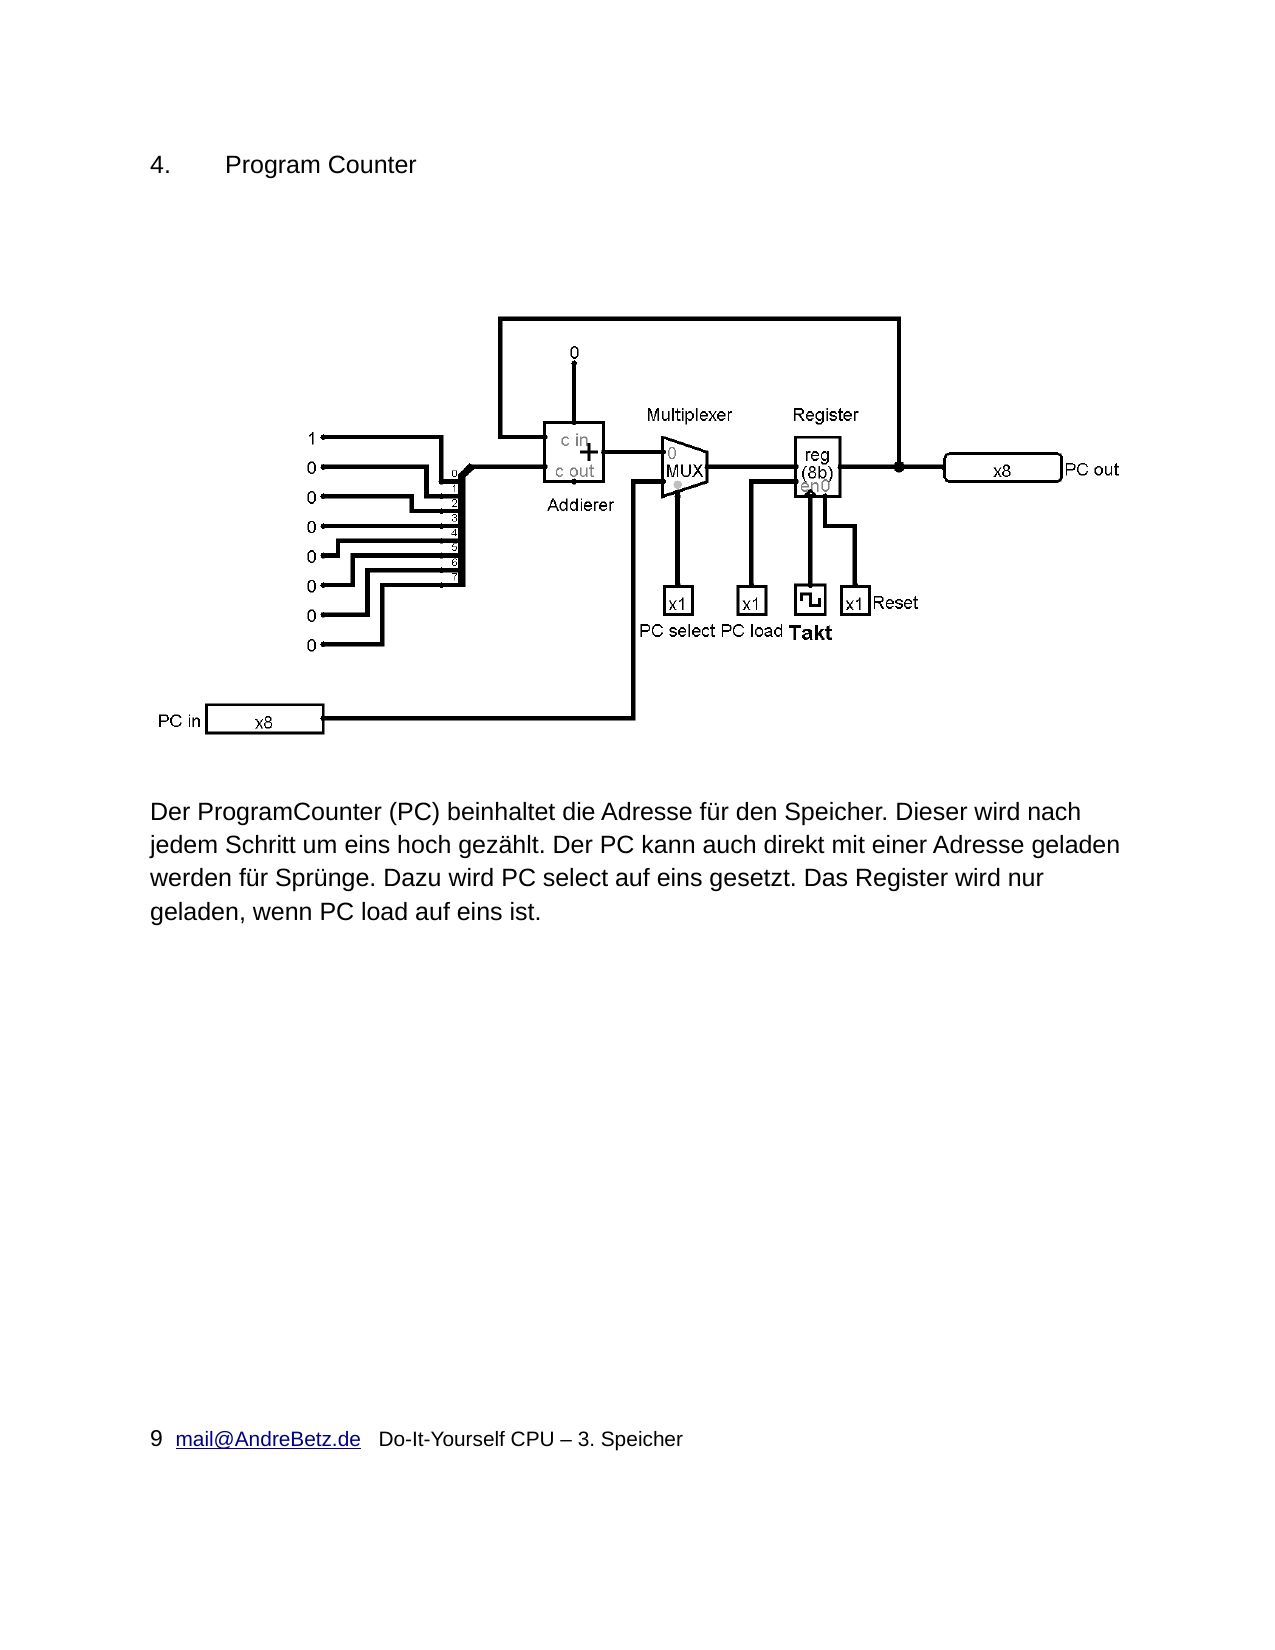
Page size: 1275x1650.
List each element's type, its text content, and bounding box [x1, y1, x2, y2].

text Der ProgramCounter (PC) beinhaltet die Adresse für den Speicher. Dieser wird nach jedem Schritt um eins hoch gezählt. Der PC kann auch direkt mit einer Adresse geladen werden für Sprünge. Dazu wird PC select auf eins gesetzt. Das Register wird nur geladen, wenn PC load auf eins ist. [150, 797, 1125, 925]
text 4. Program Counter [150, 150, 1125, 179]
picture [150, 311, 1125, 740]
